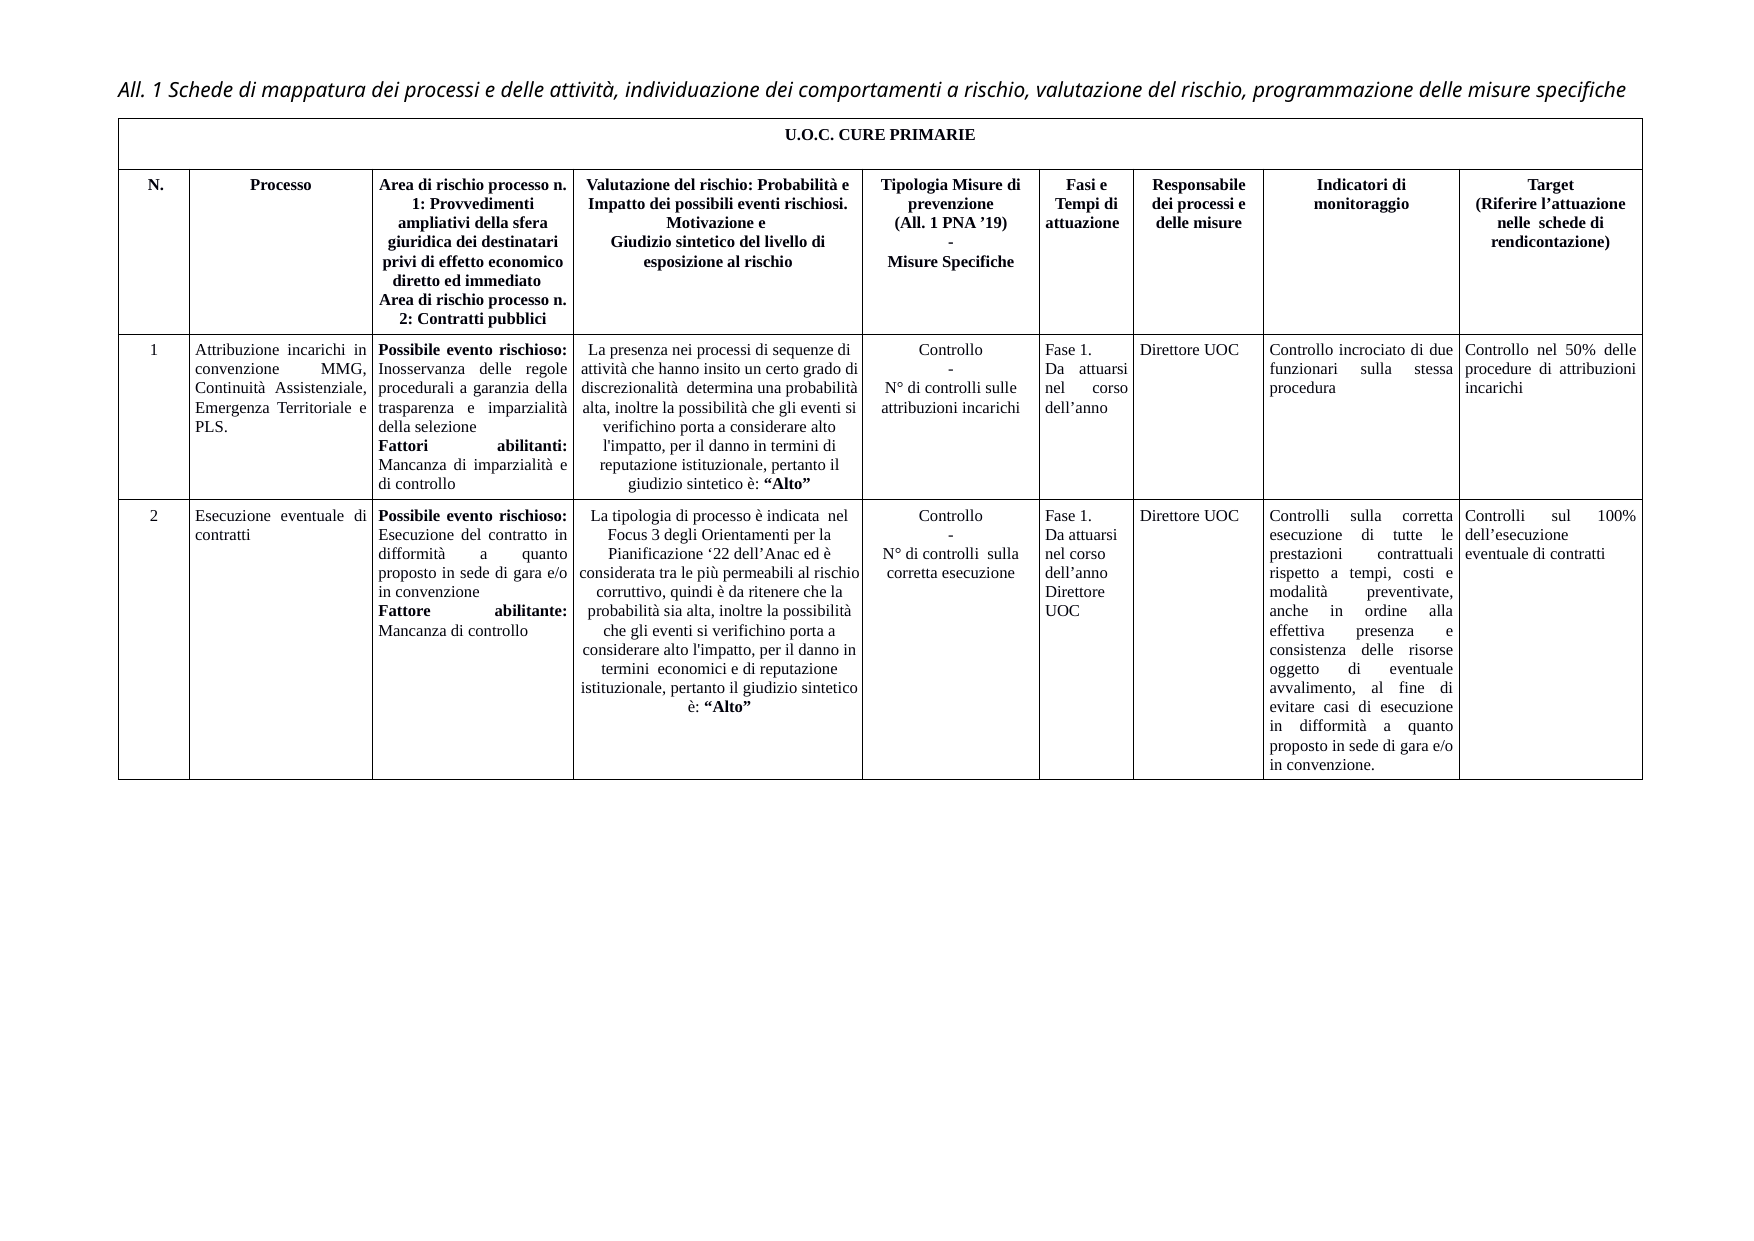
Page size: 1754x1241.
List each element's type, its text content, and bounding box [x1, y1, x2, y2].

table_cell Direttore UOC [1134, 335, 1263, 499]
table_cell 1 [119, 335, 189, 499]
table_header U.O.C. CURE PRIMARIE [119, 119, 1642, 168]
table_cell La presenza nei processi di sequenze di attività che hanno insito un certo grado di discrezionalità determina una probabilità alta, inoltre la possibilità che gli eventi si verifichino porta a considerare alto l'impatto, per il danno in termini di reputazione istituzionale, pertanto il giudizio sintetico è: “Alto” [574, 335, 862, 499]
table_cell Controllo nel 50% delle procedure di attribuzioni incarichi [1460, 335, 1642, 499]
table_cell Possibile evento rischioso: Esecuzione del contratto in difformità a quanto proposto in sede di gara e/o in convenzione Fattore abilitante: Mancanza di controllo [373, 500, 573, 779]
table_cell Processo [190, 170, 372, 334]
table_cell Target (Riferire l’attuazione nelle schede di rendicontazione) [1460, 170, 1642, 334]
table_cell Fasi e Tempi di attuazione [1040, 170, 1133, 334]
table_cell 2 [119, 500, 189, 779]
table_cell Controlli sulla corretta esecuzione di tutte le prestazioni contrattuali rispetto a tempi, costi e modalità preventivate, anche in ordine alla effettiva presenza e consistenza delle risorse oggetto di eventuale avvalimento, al fine di evitare casi di esecuzione in difformità a quanto proposto in sede di gara e/o in convenzione. [1264, 500, 1459, 779]
table_cell Tipologia Misure di prevenzione (All. 1 PNA ’19) - Misure Specifiche [863, 170, 1039, 334]
table_cell Possibile evento rischioso: Inosservanza delle regole procedurali a garanzia della trasparenza e imparzialità della selezione Fattori abilitanti: Mancanza di imparzialità e di controllo [373, 335, 573, 499]
table_cell Controllo incrociato di due funzionari sulla stessa procedura [1264, 335, 1459, 499]
table_cell Valutazione del rischio: Probabilità e Impatto dei possibili eventi rischiosi. Motivazione e Giudizio sintetico del livello di esposizione al rischio [574, 170, 862, 334]
table_cell N. [119, 170, 189, 334]
table_cell Fase 1. Da attuarsi nel corso dell’anno [1040, 335, 1133, 499]
table_cell La tipologia di processo è indicata nel Focus 3 degli Orientamenti per la Pianificazione ‘22 dell’Anac ed è considerata tra le più permeabili al rischio corruttivo, quindi è da ritenere che la probabilità sia alta, inoltre la possibilità che gli eventi si verifichino porta a considerare alto l'impatto, per il danno in termini economici e di reputazione istituzionale, pertanto il giudizio sintetico è: “Alto” [574, 500, 862, 779]
table_cell Controllo - N° di controlli sulla corretta esecuzione [863, 500, 1039, 779]
table_cell Controlli sul 100% dell’esecuzione eventuale di contratti [1460, 500, 1642, 779]
table_cell Responsabile dei processi e delle misure [1134, 170, 1263, 334]
table_cell Indicatori di monitoraggio [1264, 170, 1459, 334]
table_cell Attribuzione incarichi in convenzione MMG, Continuità Assistenziale, Emergenza Territoriale e PLS. [190, 335, 372, 499]
table_cell Fase 1. Da attuarsi nel corso dell’anno Direttore UOC [1040, 500, 1133, 779]
table_cell Esecuzione eventuale di contratti [190, 500, 372, 779]
table_cell Area di rischio processo n. 1: Provvedimenti ampliativi della sfera giuridica dei destinatari privi di effetto economico diretto ed immediato Area di rischio processo n. 2: Contratti pubblici [373, 170, 573, 334]
table_cell Controllo - N° di controlli sulle attribuzioni incarichi [863, 335, 1039, 499]
table_cell Direttore UOC [1134, 500, 1263, 779]
